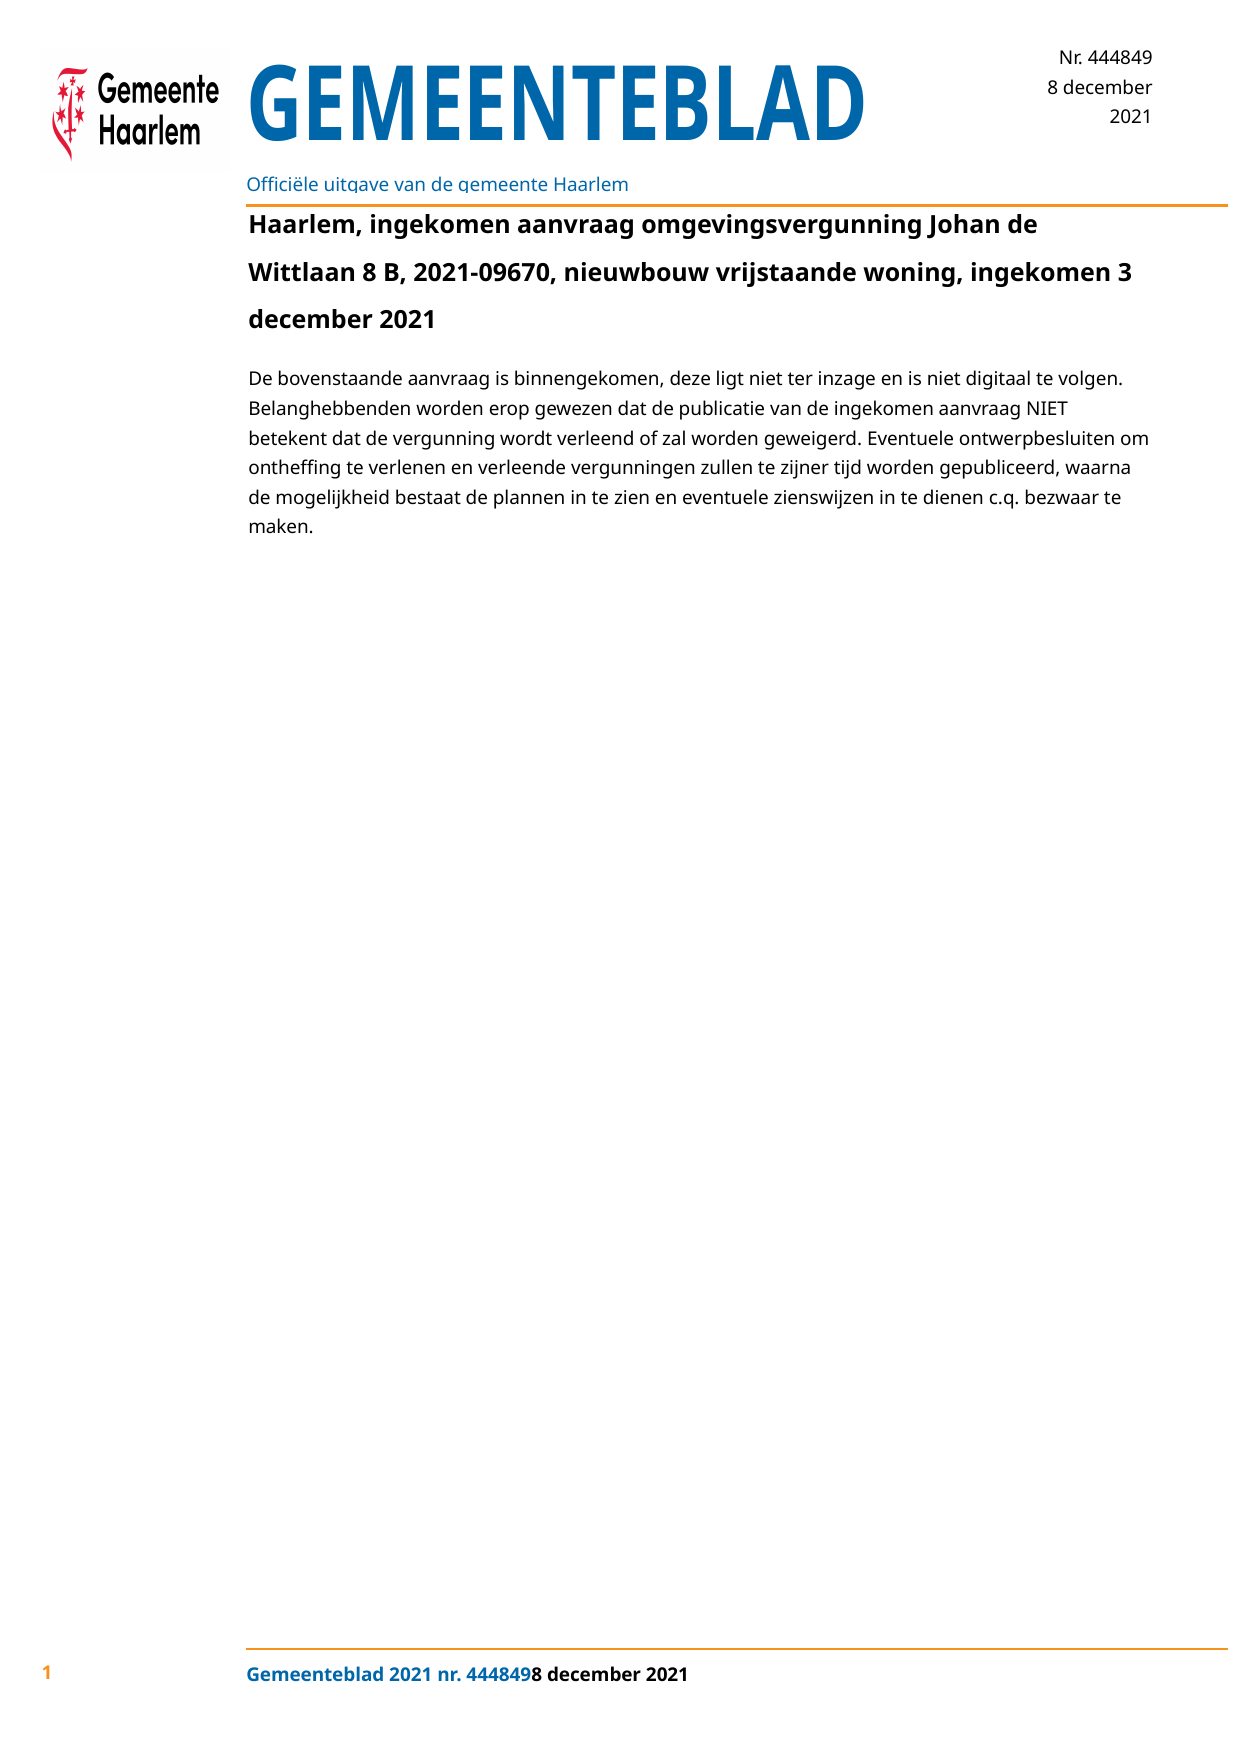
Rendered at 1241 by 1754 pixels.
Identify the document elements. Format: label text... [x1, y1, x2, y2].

picture [41, 47, 231, 172]
text De bovenstaande aanvraag is binnengekomen, deze ligt niet ter inzage en is niet digitaal te volgen. Belanghebbenden worden erop gewezen dat de publicatie van de ingekomen aanvraag NIET betekent dat de vergunning wordt verleend of zal worden geweigerd. Eventuele ontwerpbesluiten om ontheffing te verlenen en verleende vergunningen zullen te zijner tijd worden gepubliceerd, waarna de mogelijkheid bestaat de plannen in te zien en eventuele zienswijzen in te dienen c.q. bezwaar te maken. [248, 366, 1152, 539]
text Haarlem, ingekomen aanvraag omgevingsvergunning Johan de Wittlaan 8 B, 2021-09670, nieuwbouw vrijstaande woning, ingekomen 3 december 2021 [248, 207, 1152, 336]
